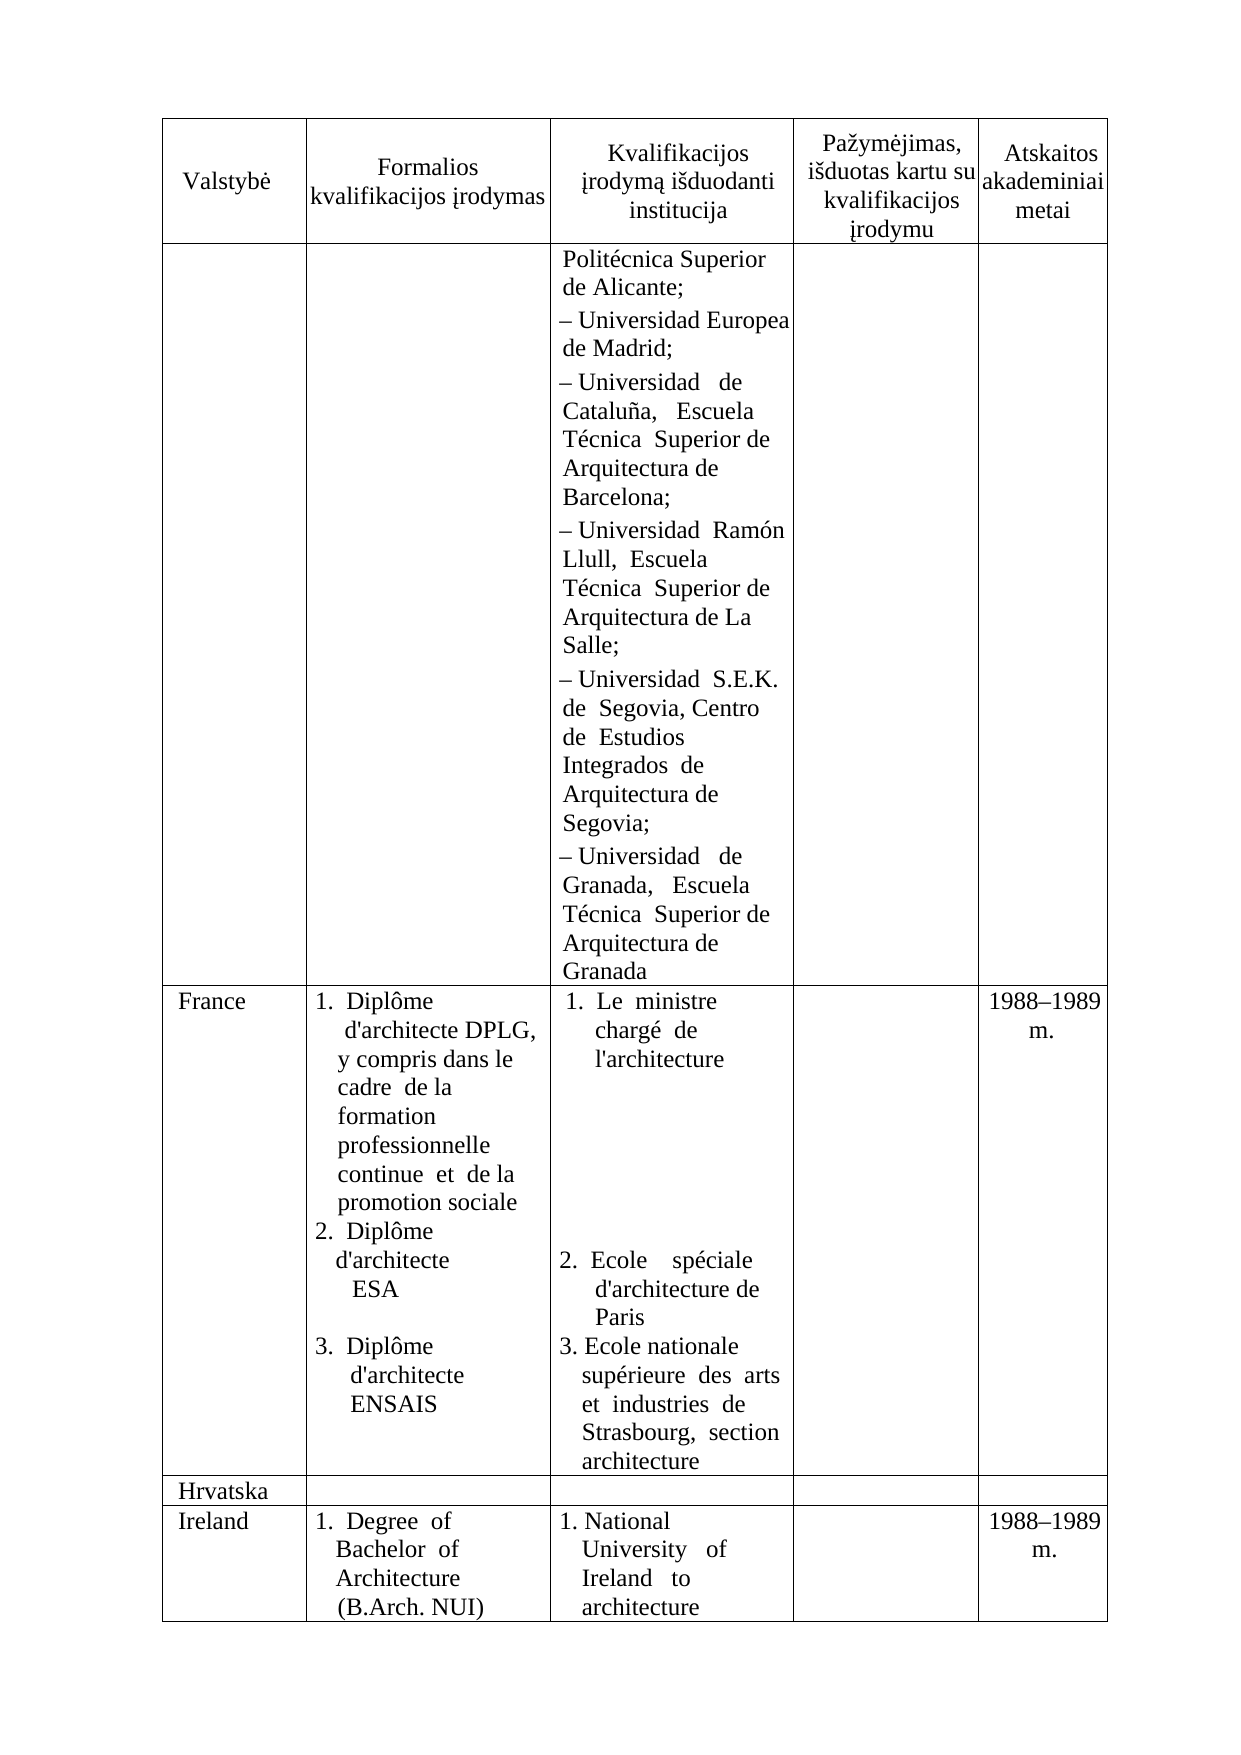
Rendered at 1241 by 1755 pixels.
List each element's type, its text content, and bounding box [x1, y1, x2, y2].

table_cell [307, 244, 550, 985]
table_cell [979, 244, 1107, 985]
table_cell [163, 244, 306, 985]
table_cell [794, 1506, 978, 1621]
table_cell [979, 1476, 1107, 1505]
table_cell Hrvatska [163, 1476, 306, 1505]
table_cell [794, 986, 978, 1475]
table_cell [307, 1476, 550, 1505]
table_header Pažymėjimas, išduotas kartu su kvalifikacijos įrodymu [794, 119, 978, 243]
table_cell [794, 244, 978, 985]
table_cell 1. Diplôme d'architecte DPLG, y compris dans le cadre de la formation professionnelle continue et de la promotion sociale 2. Diplôme d'architecte ESA 3. Diplôme d'architecte ENSAIS [307, 986, 550, 1475]
table_header Atskaitos akademiniai metai [979, 119, 1107, 243]
table_cell 1. National University of Ireland to architecture [551, 1506, 793, 1621]
table_cell Politécnica Superior de Alicante; – Universidad Europea de Madrid; – Universidad de Cataluña, Escuela Técnica Superior de Arquitectura de Barcelona; – Universidad Ramón Llull, Escuela Técnica Superior de Arquitectura de La Salle; – Universidad S.E.K. de Segovia, Centro de Estudios Integrados de Arquitectura de Segovia; – Universidad de Granada, Escuela Técnica Superior de Arquitectura de Granada [551, 244, 793, 985]
table_cell Ireland [163, 1506, 306, 1621]
table_header Valstybė [163, 119, 306, 243]
table_cell 1. Degree of Bachelor of Architecture (B.Arch. NUI) [307, 1506, 550, 1621]
table_cell 1988–1989 m. [979, 1506, 1107, 1621]
table_cell 1988–1989 m. [979, 986, 1107, 1475]
table_cell 1. Le ministre chargé de l'architecture 2. Ecole spéciale d'architecture de Paris 3. Ecole nationale supérieure des arts et industries de Strasbourg, section architecture [551, 986, 793, 1475]
table_cell France [163, 986, 306, 1475]
table_cell [794, 1476, 978, 1505]
table_header Kvalifikacijos įrodymą išduodanti institucija [551, 119, 793, 243]
table_header Formalios kvalifikacijos įrodymas [307, 119, 550, 243]
table_cell [551, 1476, 793, 1505]
